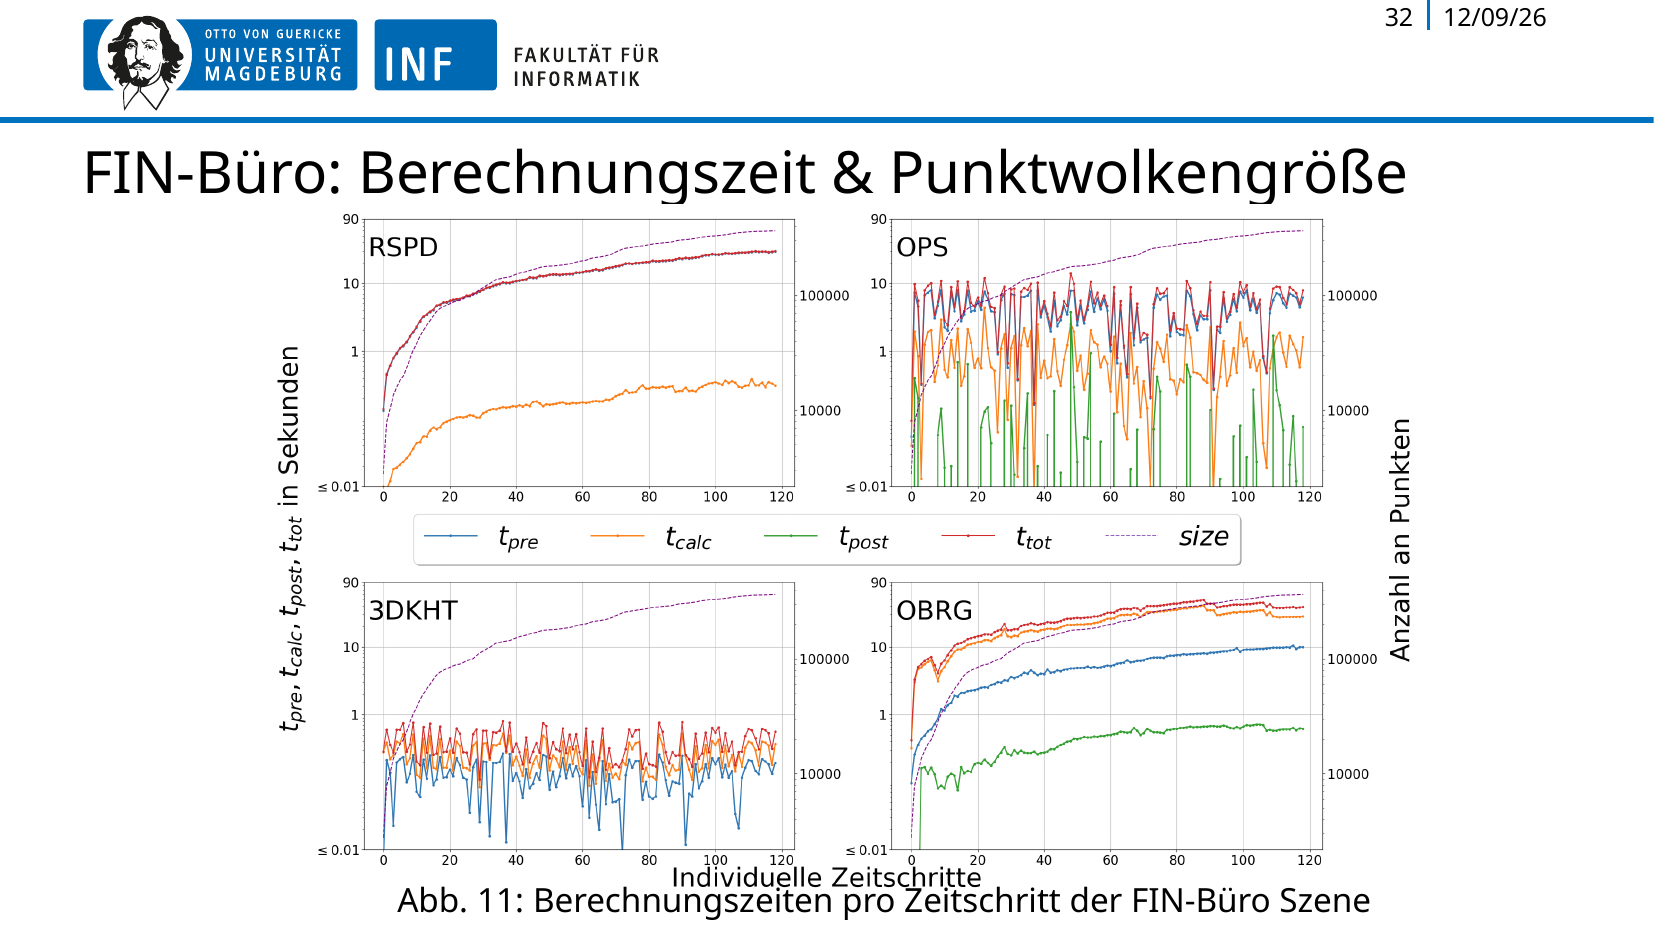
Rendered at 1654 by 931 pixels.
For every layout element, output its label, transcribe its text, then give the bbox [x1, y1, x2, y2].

picture [239, 204, 1414, 892]
title FIN-Büro: Berechnungszeit & Punktwolkengröße [82, 131, 1571, 211]
text_box Abb. 11: Berechnungszeiten pro Zeitschritt der FIN-Büro Szene [255, 870, 1516, 929]
